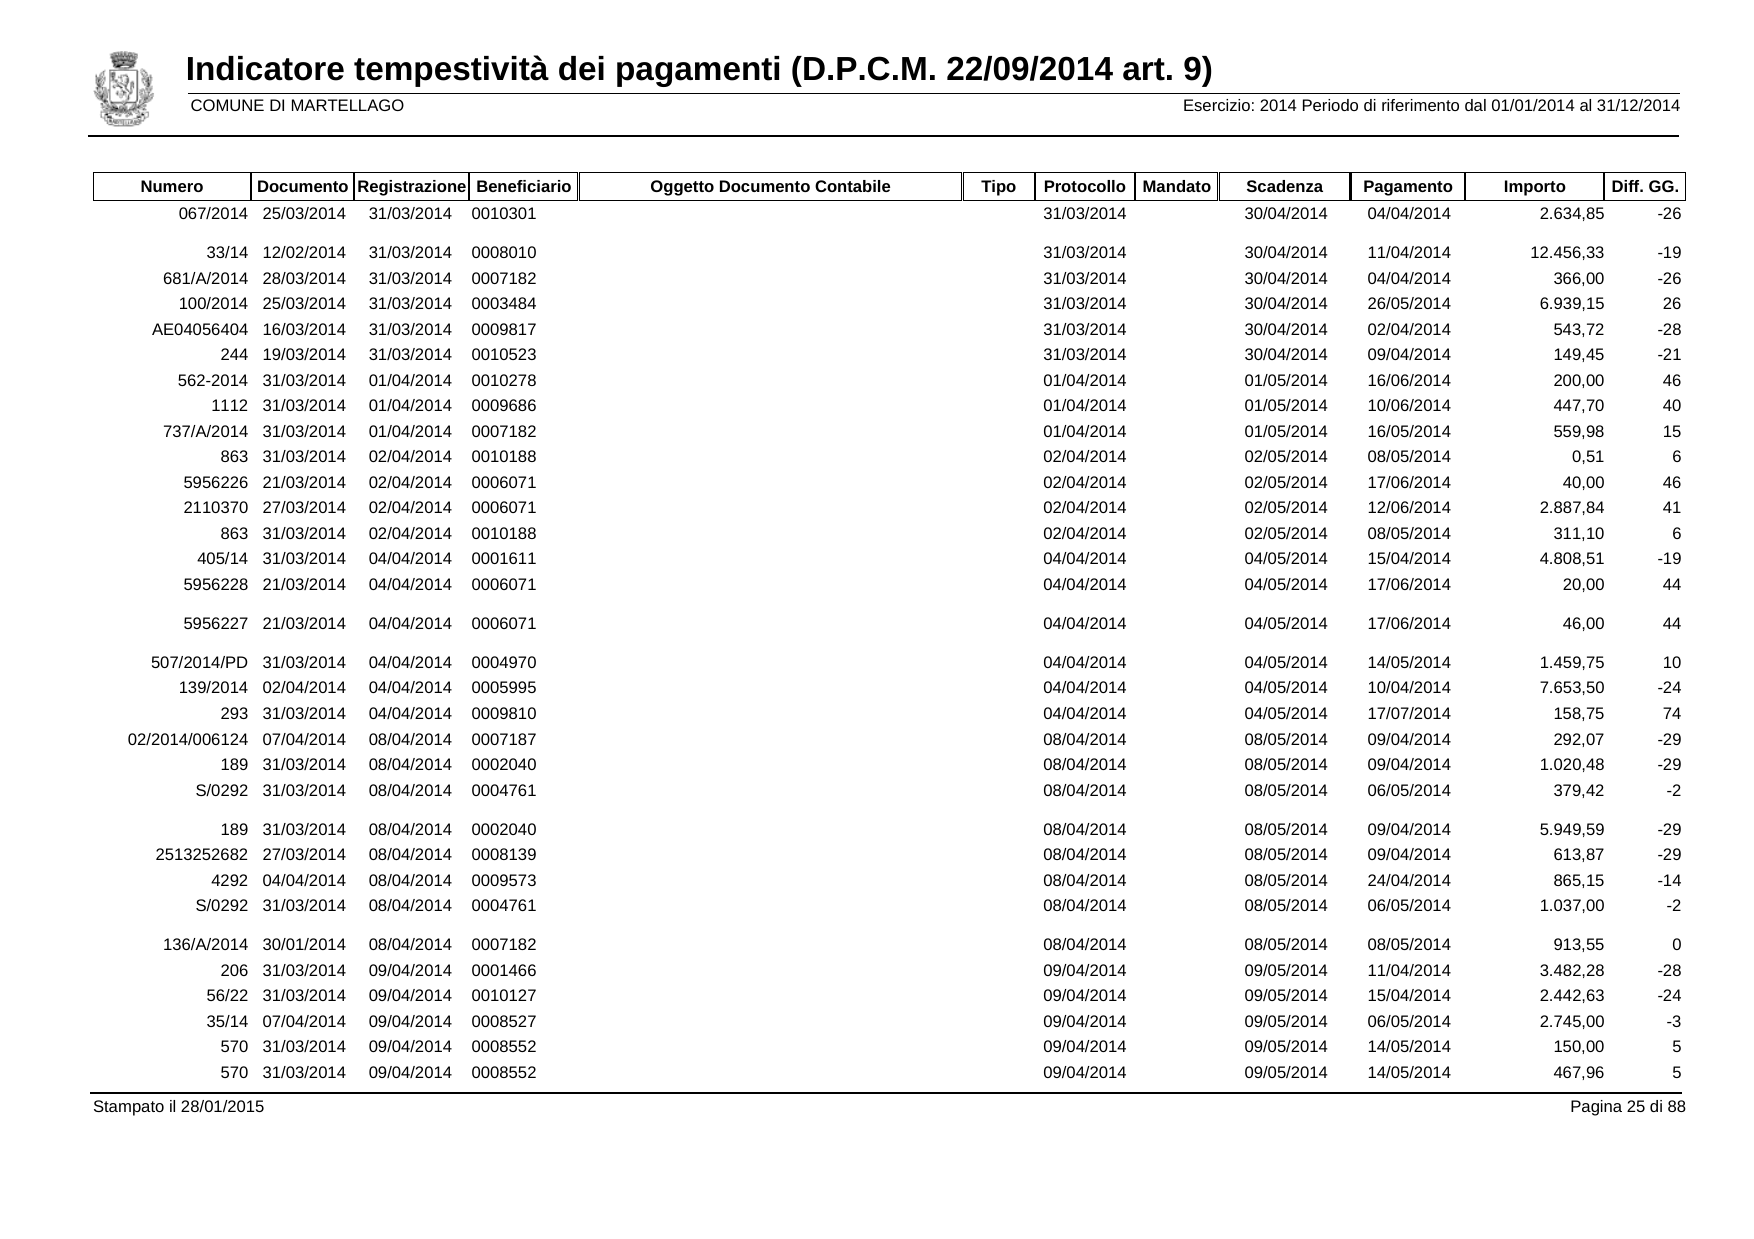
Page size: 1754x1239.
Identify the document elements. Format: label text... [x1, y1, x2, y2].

table_cell 0005995 [471, 678, 576, 701]
table_cell [1348, 473, 1353, 495]
table_cell [576, 653, 582, 675]
table_cell [1348, 1012, 1353, 1034]
table_cell [973, 269, 1028, 291]
table_cell 09/05/2014 [1225, 1063, 1347, 1085]
table_cell S/0292 [95, 780, 248, 803]
table_cell [1681, 614, 1753, 636]
table_cell 01/05/2014 [1225, 371, 1347, 393]
table_cell [1604, 704, 1610, 726]
table_cell 12/02/2014 [254, 243, 354, 265]
table_cell [0, 986, 95, 1009]
table_cell 149,45 [1468, 345, 1604, 367]
table_cell [965, 755, 972, 777]
table_cell [1348, 871, 1353, 893]
table_cell [248, 575, 254, 597]
table_cell [460, 447, 471, 469]
table_cell 6 [1610, 447, 1681, 469]
table_cell [1348, 653, 1353, 675]
table_cell COMUNE DI MARTELLAGO [190, 96, 915, 133]
table_cell [248, 243, 254, 265]
table_cell -2 [1610, 896, 1681, 918]
table_cell [973, 524, 1028, 546]
table_cell [460, 269, 471, 291]
table_cell [248, 498, 254, 521]
table_cell 0008139 [471, 845, 576, 867]
table_cell Importo [1466, 173, 1603, 200]
table_cell [1135, 575, 1198, 597]
table_cell [1135, 269, 1198, 291]
table_cell [460, 345, 471, 367]
table_cell [582, 269, 965, 291]
table_cell 08/05/2014 [1353, 524, 1465, 546]
table_cell [1029, 371, 1035, 393]
table_cell 863 [95, 447, 248, 469]
table_cell [1604, 294, 1610, 316]
table_cell 09/04/2014 [1035, 961, 1135, 983]
table_cell [0, 396, 95, 418]
table_cell [965, 371, 972, 393]
table_cell 30/04/2014 [1225, 243, 1347, 265]
table_cell -29 [1610, 755, 1681, 777]
table_cell 08/04/2014 [1035, 935, 1135, 958]
table_cell 08/05/2014 [1225, 896, 1347, 918]
table_cell [1348, 320, 1353, 342]
table_cell [1681, 345, 1753, 367]
table_cell [354, 294, 360, 316]
table_cell 0006071 [471, 473, 576, 495]
table_cell [973, 575, 1028, 597]
table_cell [1348, 820, 1353, 842]
table_cell [582, 498, 965, 521]
table_cell [576, 204, 582, 226]
table_cell [1135, 549, 1198, 572]
table_cell [1135, 1063, 1198, 1085]
table_cell [0, 126, 93, 133]
table_cell 16/03/2014 [254, 320, 354, 342]
table_cell [248, 447, 254, 469]
table_cell 1.037,00 [1468, 896, 1604, 918]
table_cell 31/03/2014 [360, 204, 460, 226]
table_cell [248, 678, 254, 701]
table_cell [965, 961, 972, 983]
table_cell 31/03/2014 [254, 371, 354, 393]
table_cell 4292 [95, 871, 248, 893]
table_cell [1135, 820, 1198, 842]
table_cell [965, 575, 972, 597]
table_cell 04/04/2014 [1035, 704, 1135, 726]
table_cell [1029, 986, 1035, 1009]
table_cell 07/04/2014 [254, 729, 354, 752]
table_cell [0, 780, 95, 803]
table_cell [1348, 204, 1353, 226]
table_cell [248, 320, 254, 342]
table_cell [576, 1037, 582, 1060]
table_cell [965, 294, 972, 316]
table_cell 06/05/2014 [1353, 780, 1465, 803]
table_cell [460, 549, 471, 572]
table_cell [1348, 704, 1353, 726]
table_cell 31/03/2014 [1035, 294, 1135, 316]
table_cell [1198, 1063, 1222, 1085]
table_cell 02/05/2014 [1225, 447, 1347, 469]
table_cell [1348, 396, 1353, 418]
table_cell 08/05/2014 [1353, 935, 1465, 958]
table_cell [354, 396, 360, 418]
table_cell 09/04/2014 [1353, 845, 1465, 867]
table_cell 15 [1610, 422, 1681, 444]
table_cell 31/03/2014 [360, 243, 460, 265]
table_cell [248, 396, 254, 418]
table_cell [354, 371, 360, 393]
table_cell [1135, 204, 1198, 226]
table_cell -26 [1610, 204, 1681, 226]
table_cell [460, 320, 471, 342]
table_cell 2.442,63 [1468, 986, 1604, 1009]
table_cell 200,00 [1468, 371, 1604, 393]
table_cell 189 [95, 755, 248, 777]
table_cell [248, 653, 254, 675]
table_cell 04/04/2014 [1353, 269, 1465, 291]
table_cell [1135, 345, 1198, 367]
table_cell [1029, 549, 1035, 572]
table_cell [460, 498, 471, 521]
table_cell [354, 204, 360, 226]
table_cell [1348, 294, 1353, 316]
table_cell 31/03/2014 [1035, 243, 1135, 265]
table_cell 35/14 [95, 1012, 248, 1034]
table_cell 04/05/2014 [1225, 575, 1347, 597]
table_cell [1198, 294, 1222, 316]
table_cell 0 [1610, 935, 1681, 958]
table_cell [354, 871, 360, 893]
table_cell [1029, 729, 1035, 752]
table_cell 0,51 [1468, 447, 1604, 469]
table_cell [248, 704, 254, 726]
table_cell [1604, 896, 1610, 918]
table_cell [1135, 678, 1198, 701]
table_cell [1348, 935, 1353, 958]
table_cell [582, 780, 965, 816]
table_cell 0002040 [471, 755, 576, 777]
table_cell 0001466 [471, 961, 576, 983]
table_cell Registrazione [355, 173, 468, 200]
table_cell [965, 396, 972, 418]
table_cell 31/03/2014 [360, 269, 460, 291]
table_cell [1604, 986, 1610, 1009]
table_cell 24/04/2014 [1353, 871, 1465, 893]
table_cell 543,72 [1468, 320, 1604, 342]
table_cell [1198, 1012, 1222, 1034]
table_cell [1135, 653, 1198, 675]
table_cell 09/05/2014 [1225, 1037, 1347, 1060]
table_cell [1681, 320, 1753, 342]
table_cell [1198, 1037, 1222, 1060]
table_cell [1604, 204, 1610, 226]
table_cell -2 [1610, 780, 1681, 803]
table_cell [1348, 243, 1353, 265]
table_cell [0, 845, 95, 867]
table_cell 04/05/2014 [1225, 678, 1347, 701]
table_cell [965, 320, 972, 342]
table_cell [1135, 729, 1198, 752]
table_cell 447,70 [1468, 396, 1604, 418]
table_cell [1029, 935, 1035, 958]
table_cell [1681, 871, 1753, 893]
table_cell [576, 820, 582, 842]
table_cell 31/03/2014 [254, 704, 354, 726]
table_cell [576, 704, 582, 726]
table_cell [1135, 498, 1198, 521]
table_cell [248, 986, 254, 1009]
table_cell [460, 243, 471, 265]
table_header Indicatore tempestività dei pagamenti (D.P.C.M. 22/09/2014 art. 9) [186, 50, 1683, 90]
table_cell [0, 294, 95, 316]
table_cell [1604, 780, 1610, 803]
table_cell 31/03/2014 [254, 755, 354, 777]
table_cell [973, 986, 1028, 1009]
table_cell [915, 96, 932, 133]
table_cell [354, 755, 360, 777]
table_cell 04/05/2014 [1225, 549, 1347, 572]
table_cell [576, 269, 582, 291]
table_cell [1348, 780, 1353, 803]
table_cell [965, 896, 972, 918]
table_cell [0, 803, 582, 816]
table_cell [248, 871, 254, 893]
table_cell [1135, 614, 1198, 636]
table_cell [1681, 896, 1753, 918]
table_cell 04/04/2014 [1035, 575, 1135, 597]
table_cell 04/04/2014 [1035, 653, 1135, 675]
table_cell [973, 896, 1028, 918]
table_cell 158,75 [1468, 704, 1604, 726]
table_cell 562-2014 [95, 371, 248, 393]
table_cell [460, 896, 471, 918]
table_cell 41 [1610, 498, 1681, 521]
table_cell [1681, 961, 1753, 983]
table_cell 0009573 [471, 871, 576, 893]
table_cell 01/04/2014 [360, 371, 460, 393]
table_cell [576, 961, 582, 983]
table_cell Tipo [964, 173, 1034, 200]
table_cell [1604, 498, 1610, 521]
table_cell [354, 845, 360, 867]
table_cell 02/2014/006124 [95, 729, 248, 752]
table_cell [354, 678, 360, 701]
table_cell [1135, 524, 1198, 546]
table_cell [460, 396, 471, 418]
table_cell [0, 473, 95, 495]
table_cell [973, 447, 1028, 469]
table_cell 09/04/2014 [1353, 755, 1465, 777]
table_cell [460, 961, 471, 983]
table_cell [1681, 1037, 1753, 1060]
table_cell [0, 447, 95, 469]
table_cell [1135, 243, 1198, 265]
table_cell [1029, 294, 1035, 316]
table_cell 21/03/2014 [254, 575, 354, 597]
table_cell [1029, 524, 1035, 546]
table_cell 02/05/2014 [1225, 473, 1347, 495]
table_cell [1198, 269, 1222, 291]
table_cell [1135, 704, 1198, 726]
table_cell 10/06/2014 [1353, 396, 1465, 418]
table_cell [1135, 871, 1198, 893]
table_cell 2.887,84 [1468, 498, 1604, 521]
table_cell [0, 96, 92, 126]
table_cell Numero [94, 173, 250, 200]
table_cell [965, 597, 1753, 611]
table_cell [1198, 447, 1222, 469]
table_cell [1198, 780, 1222, 803]
table_cell [973, 396, 1028, 418]
table_cell [1198, 845, 1222, 867]
table_cell [1681, 294, 1753, 316]
table_cell Esercizio: 2014 Periodo di riferimento dal 01/01/2014 al 31/12/2014 [932, 96, 1680, 133]
table_cell 02/04/2014 [254, 678, 354, 701]
table_cell 311,10 [1468, 524, 1604, 546]
table_cell 02/04/2014 [1353, 320, 1465, 342]
table_cell 02/04/2014 [1035, 498, 1135, 521]
table_cell [1198, 729, 1222, 752]
table_cell [1029, 653, 1035, 675]
table_cell [576, 320, 582, 342]
table_cell S/0292 [95, 896, 248, 918]
table_cell [0, 1063, 95, 1085]
table_cell [0, 575, 95, 597]
table_cell 16/05/2014 [1353, 422, 1465, 444]
table_cell 20,00 [1468, 575, 1604, 597]
table_cell 31/03/2014 [254, 986, 354, 1009]
table_cell [1681, 1012, 1753, 1034]
table_cell 04/04/2014 [360, 653, 460, 675]
table_cell 379,42 [1468, 780, 1604, 803]
table_cell [576, 575, 582, 597]
table_cell 3.482,28 [1468, 961, 1604, 983]
table_cell [1198, 986, 1222, 1009]
table_cell 08/04/2014 [1035, 871, 1135, 893]
table_cell [582, 1063, 965, 1085]
table_cell -3 [1610, 1012, 1681, 1034]
table_cell [1198, 498, 1222, 521]
table_cell 02/04/2014 [360, 473, 460, 495]
table_cell [1029, 780, 1035, 803]
table_cell 100/2014 [95, 294, 248, 316]
table_cell [576, 896, 582, 918]
table_cell [354, 1037, 360, 1060]
table_cell [0, 678, 95, 701]
table_cell [0, 269, 95, 291]
table_cell [0, 549, 95, 572]
table_cell [965, 269, 972, 291]
table_cell 863 [95, 524, 248, 546]
table_cell [1604, 614, 1610, 636]
table_cell [1135, 961, 1198, 983]
table_cell [1684, 126, 1753, 133]
table_cell [1198, 653, 1222, 675]
table_cell 067/2014 [95, 204, 248, 226]
table_cell [576, 678, 582, 701]
table_cell [576, 447, 582, 469]
table_cell 17/06/2014 [1353, 614, 1465, 636]
table_cell 0010127 [471, 986, 576, 1009]
table_cell 46,00 [1468, 614, 1604, 636]
table_cell 02/04/2014 [1035, 524, 1135, 546]
table_cell 139/2014 [95, 678, 248, 701]
table_cell 31/03/2014 [254, 549, 354, 572]
table_cell [1348, 498, 1353, 521]
table_cell [1198, 704, 1222, 726]
table_cell 08/05/2014 [1225, 729, 1347, 752]
table_cell 02/04/2014 [360, 498, 460, 521]
table_cell [1604, 935, 1610, 958]
table_cell 08/05/2014 [1225, 871, 1347, 893]
table_cell [1348, 575, 1353, 597]
table_cell [0, 653, 95, 675]
table_cell 10 [1610, 653, 1681, 675]
table_cell [354, 653, 360, 675]
table_cell [1198, 524, 1222, 546]
table_cell [354, 820, 360, 842]
table_cell 17/07/2014 [1353, 704, 1465, 726]
table_cell [248, 524, 254, 546]
table_cell 2.634,85 [1468, 204, 1604, 226]
table_cell 01/04/2014 [1035, 422, 1135, 444]
table_cell [965, 780, 972, 803]
table_cell [1681, 575, 1753, 597]
table_cell [460, 653, 471, 675]
table_cell [1348, 1063, 1353, 1085]
table_cell 31/03/2014 [254, 396, 354, 418]
table_cell [582, 320, 965, 342]
table_cell [0, 755, 95, 777]
table_cell [576, 422, 582, 444]
table_cell 08/04/2014 [1035, 755, 1135, 777]
table_cell [582, 294, 965, 316]
table_cell [248, 371, 254, 393]
table_cell [460, 204, 471, 226]
table_cell [1029, 243, 1035, 265]
table_cell 2513252682 [95, 845, 248, 867]
table_cell 189 [95, 820, 248, 842]
table_cell [0, 138, 1753, 172]
table_cell 0006071 [471, 498, 576, 521]
table_cell 04/04/2014 [1035, 614, 1135, 636]
table_cell 08/04/2014 [1035, 896, 1135, 918]
table_cell [460, 1037, 471, 1060]
table_cell [1348, 845, 1353, 867]
table_cell 0001611 [471, 549, 576, 572]
table_cell [1029, 269, 1035, 291]
table_cell [248, 1063, 254, 1085]
table_cell [0, 614, 95, 636]
table_cell [248, 473, 254, 495]
table_cell Stampato il 28/01/2015 [93, 1097, 363, 1126]
table_cell [1681, 498, 1753, 521]
table_cell [1029, 1012, 1035, 1034]
table_cell 30/04/2014 [1225, 320, 1347, 342]
table_cell 27/03/2014 [254, 845, 354, 867]
table_cell [0, 871, 95, 893]
table_cell [354, 473, 360, 495]
table_cell [354, 780, 360, 803]
table_cell 5 [1610, 1037, 1681, 1060]
table_cell 737/A/2014 [95, 422, 248, 444]
table_cell [1198, 896, 1222, 918]
table_cell [965, 1012, 972, 1034]
table_cell 09/05/2014 [1225, 1012, 1347, 1034]
table_cell -28 [1610, 320, 1681, 342]
table_cell [460, 614, 471, 636]
table_cell 04/04/2014 [360, 678, 460, 701]
table_cell [576, 986, 582, 1009]
table_cell 06/05/2014 [1353, 1012, 1465, 1034]
table_cell [1681, 935, 1753, 958]
table_cell 04/04/2014 [254, 871, 354, 893]
table_cell [1198, 371, 1222, 393]
table_cell [576, 396, 582, 418]
table_cell 02/04/2014 [1035, 447, 1135, 469]
table_cell 150,00 [1468, 1037, 1604, 1060]
table_cell [1029, 447, 1035, 469]
table_cell 0006071 [471, 614, 576, 636]
table_cell [354, 575, 360, 597]
table_cell [248, 755, 254, 777]
table_cell [973, 1037, 1028, 1060]
table_cell [576, 871, 582, 893]
table_cell [1135, 1037, 1198, 1060]
table_cell [460, 473, 471, 495]
table_cell [0, 961, 95, 983]
table_cell 31/03/2014 [254, 653, 354, 675]
table_cell [1029, 1037, 1035, 1060]
table_cell 6 [1610, 524, 1681, 546]
table_cell 08/05/2014 [1225, 820, 1347, 842]
table_cell [576, 294, 582, 316]
table_cell [1681, 729, 1753, 752]
table_cell [965, 524, 972, 546]
table_cell [965, 226, 1753, 240]
table_cell [582, 396, 965, 418]
table_cell [460, 704, 471, 726]
table_cell [1029, 871, 1035, 893]
table_cell [1604, 678, 1610, 701]
table_cell 31/03/2014 [254, 1037, 354, 1060]
table_cell [576, 549, 582, 572]
table_cell 6.939,15 [1468, 294, 1604, 316]
table_cell 0008552 [471, 1063, 576, 1085]
table_cell [0, 172, 93, 201]
table_cell [582, 447, 965, 469]
table_cell [1604, 371, 1610, 393]
table_cell 0008527 [471, 1012, 576, 1034]
table_cell [582, 896, 965, 932]
table_cell Scadenza [1220, 173, 1349, 200]
table_cell [576, 1063, 582, 1085]
table_cell 5.949,59 [1468, 820, 1604, 842]
table_cell [1348, 549, 1353, 572]
table_cell [1348, 447, 1353, 469]
table_cell [1348, 961, 1353, 983]
table_cell [1198, 396, 1222, 418]
table_cell [354, 614, 360, 636]
table_cell [582, 422, 965, 444]
table_cell [186, 96, 190, 133]
table_cell -14 [1610, 871, 1681, 893]
table_cell [973, 498, 1028, 521]
table_cell 0010188 [471, 524, 576, 546]
table_cell [576, 614, 582, 636]
table_cell 08/05/2014 [1353, 447, 1465, 469]
table_cell [0, 498, 95, 521]
table_cell [1348, 678, 1353, 701]
table_cell -21 [1610, 345, 1681, 367]
table_cell [1135, 896, 1198, 918]
table_cell [460, 845, 471, 867]
table_cell [0, 1097, 93, 1126]
table_cell 0006071 [471, 575, 576, 597]
table_cell 559,98 [1468, 422, 1604, 444]
table_cell 31/03/2014 [1035, 320, 1135, 342]
table_cell [1604, 961, 1610, 983]
table_cell [1198, 473, 1222, 495]
table_cell [582, 755, 965, 777]
table_cell [582, 549, 965, 572]
table_cell 31/03/2014 [254, 524, 354, 546]
table_cell 30/01/2014 [254, 935, 354, 958]
table_cell 08/05/2014 [1225, 780, 1347, 803]
table_cell [973, 1063, 1028, 1085]
table_cell [460, 755, 471, 777]
table_cell 1.459,75 [1468, 653, 1604, 675]
table_cell 09/04/2014 [360, 986, 460, 1009]
table_cell [1681, 845, 1753, 867]
table_cell 01/04/2014 [360, 422, 460, 444]
table_cell 08/04/2014 [360, 896, 460, 918]
table_cell [1029, 396, 1035, 418]
table_cell [582, 845, 965, 867]
table_cell [0, 1037, 95, 1060]
table_cell [460, 371, 471, 393]
table_cell 08/04/2014 [360, 845, 460, 867]
table_cell [1029, 575, 1035, 597]
table_cell 31/03/2014 [254, 780, 354, 803]
table_cell [1198, 614, 1222, 636]
table_cell 28/03/2014 [254, 269, 354, 291]
table_cell [1604, 575, 1610, 597]
table_cell 08/04/2014 [360, 820, 460, 842]
table_cell 09/04/2014 [360, 961, 460, 983]
table_cell 613,87 [1468, 845, 1604, 867]
table_cell [460, 678, 471, 701]
table_cell 09/04/2014 [360, 1037, 460, 1060]
table_cell [1604, 845, 1610, 867]
table_cell 01/04/2014 [1035, 396, 1135, 418]
table_cell Diff. GG. [1605, 173, 1685, 200]
table_cell [1681, 820, 1753, 842]
table_cell [582, 729, 965, 752]
table_cell [973, 961, 1028, 983]
table_cell 0009810 [471, 704, 576, 726]
table_cell 681/A/2014 [95, 269, 248, 291]
table_cell [576, 243, 582, 265]
table_cell -24 [1610, 986, 1681, 1009]
table_cell [1198, 871, 1222, 893]
table_cell [1604, 422, 1610, 444]
table_cell [965, 498, 972, 521]
table_cell [354, 524, 360, 546]
table_cell 01/05/2014 [1225, 396, 1347, 418]
table_cell [576, 524, 582, 546]
table_cell 507/2014/PD [95, 653, 248, 675]
table_cell [1029, 204, 1035, 226]
table_cell 14/05/2014 [1353, 1063, 1465, 1085]
table_cell 04/05/2014 [1225, 614, 1347, 636]
table_cell [576, 473, 582, 495]
table_cell [0, 704, 95, 726]
table_cell 0004761 [471, 780, 576, 803]
table_cell [1604, 549, 1610, 572]
table_cell [1604, 729, 1610, 752]
table_cell [1348, 422, 1353, 444]
table_cell [0, 422, 95, 444]
table_cell [0, 243, 95, 265]
table_cell [354, 704, 360, 726]
table_cell [1348, 755, 1353, 777]
table_cell [965, 204, 972, 226]
table_cell [965, 871, 972, 893]
table_cell [582, 704, 965, 726]
table_cell [1135, 294, 1198, 316]
table_cell 04/04/2014 [1035, 678, 1135, 701]
table_cell 56/22 [95, 986, 248, 1009]
table_cell [354, 549, 360, 572]
table_cell [576, 345, 582, 367]
table_cell [973, 755, 1028, 777]
table_cell [460, 1012, 471, 1034]
table_cell 02/05/2014 [1225, 524, 1347, 546]
table_cell [1604, 871, 1610, 893]
table_cell [460, 780, 471, 803]
table_cell 08/05/2014 [1225, 755, 1347, 777]
table_cell 09/04/2014 [1353, 345, 1465, 367]
table_cell [1348, 371, 1353, 393]
table_cell [973, 845, 1028, 867]
table_cell Mandato [1136, 173, 1217, 200]
table_cell 31/03/2014 [254, 1063, 354, 1085]
table_cell [965, 803, 1753, 816]
table_cell [1198, 422, 1222, 444]
table_cell [1198, 575, 1222, 597]
table_cell 1.020,48 [1468, 755, 1604, 777]
table_cell [354, 986, 360, 1009]
table_cell [1681, 396, 1753, 418]
table_cell [965, 678, 972, 701]
table_cell -19 [1610, 549, 1681, 572]
table_cell [1604, 524, 1610, 546]
table_cell [1198, 345, 1222, 367]
table_cell [354, 498, 360, 521]
table_cell [965, 729, 972, 752]
table_cell 12/06/2014 [1353, 498, 1465, 521]
table_cell 31/03/2014 [254, 820, 354, 842]
table_cell [1029, 820, 1035, 842]
table_cell [1681, 371, 1753, 393]
table_cell 07/04/2014 [254, 1012, 354, 1034]
table_cell 46 [1610, 371, 1681, 393]
table_cell 04/04/2014 [360, 704, 460, 726]
table_cell [1681, 549, 1753, 572]
table_cell 0008552 [471, 1037, 576, 1060]
table_cell 04/04/2014 [1353, 204, 1465, 226]
table_cell [354, 345, 360, 367]
table_cell 21/03/2014 [254, 614, 354, 636]
table_cell [1604, 473, 1610, 495]
table_cell 01/04/2014 [360, 396, 460, 418]
table_cell [582, 1037, 965, 1060]
table_cell [460, 524, 471, 546]
table_cell [1348, 1037, 1353, 1060]
table_cell [973, 935, 1028, 958]
table_cell 08/04/2014 [1035, 729, 1135, 752]
table_cell [354, 961, 360, 983]
table_cell 08/05/2014 [1225, 845, 1347, 867]
table_cell -29 [1610, 845, 1681, 867]
table_cell [576, 755, 582, 777]
table_cell [965, 704, 972, 726]
table_cell [1029, 498, 1035, 521]
table_cell 31/03/2014 [360, 320, 460, 342]
table_cell [582, 986, 965, 1009]
table_cell [973, 422, 1028, 444]
table_cell [973, 871, 1028, 893]
table_cell 09/04/2014 [1353, 729, 1465, 752]
table_cell 4.808,51 [1468, 549, 1604, 572]
table_cell 0008010 [471, 243, 576, 265]
table_cell [965, 422, 972, 444]
table_cell [248, 935, 254, 958]
table_cell [354, 447, 360, 469]
table_cell [0, 320, 95, 342]
table_cell 04/05/2014 [1225, 653, 1347, 675]
table_cell 7.653,50 [1468, 678, 1604, 701]
table_cell 136/A/2014 [95, 935, 248, 958]
table_cell [1198, 755, 1222, 777]
table_cell 01/05/2014 [1225, 422, 1347, 444]
table_cell [354, 320, 360, 342]
table_cell 02/04/2014 [360, 524, 460, 546]
table_cell [576, 935, 582, 958]
table_cell 09/04/2014 [1035, 986, 1135, 1009]
table_cell [1198, 935, 1222, 958]
table_cell [1198, 204, 1222, 226]
table_cell [582, 243, 965, 265]
table_cell [965, 935, 972, 958]
table_cell [1348, 896, 1353, 918]
table_cell [1135, 473, 1198, 495]
table_cell [0, 51, 92, 90]
table_cell [1681, 780, 1753, 803]
table_cell [0, 1085, 1753, 1093]
table_cell 02/04/2014 [360, 447, 460, 469]
table_cell 09/04/2014 [1035, 1037, 1135, 1060]
table_cell [1604, 1063, 1610, 1085]
table_cell [1198, 678, 1222, 701]
table_cell [460, 871, 471, 893]
table_cell [1135, 447, 1198, 469]
table_cell [582, 1012, 965, 1034]
table_cell 08/04/2014 [1035, 780, 1135, 803]
table_cell [1604, 755, 1610, 777]
table_cell [1681, 653, 1753, 675]
table_cell 74 [1610, 704, 1681, 726]
table_cell [1681, 422, 1753, 444]
table_cell Documento [252, 173, 353, 200]
table_cell [1684, 51, 1753, 90]
table_cell [582, 678, 965, 701]
table_cell [1029, 678, 1035, 701]
table_cell 0010278 [471, 371, 576, 393]
picture [92, 50, 159, 129]
table_cell [0, 729, 95, 752]
table_cell 31/03/2014 [1035, 345, 1135, 367]
table_cell [1135, 371, 1198, 393]
table_cell [1681, 678, 1753, 701]
table_cell [248, 1037, 254, 1060]
table_cell [973, 320, 1028, 342]
table_cell Protocollo [1036, 173, 1134, 200]
table_cell 09/04/2014 [1035, 1012, 1135, 1034]
table_cell 08/04/2014 [360, 780, 460, 803]
table_cell 26 [1610, 294, 1681, 316]
table_cell [0, 226, 582, 240]
table_cell [1029, 345, 1035, 367]
table_cell [1348, 986, 1353, 1009]
table_cell [965, 636, 1753, 650]
table_cell 0007182 [471, 422, 576, 444]
table_cell [354, 422, 360, 444]
table_cell 5956228 [95, 575, 248, 597]
table_cell [460, 575, 471, 597]
table_cell [1293, 1097, 1386, 1126]
table_cell [0, 1012, 95, 1034]
table_cell [460, 935, 471, 958]
table_cell [1348, 524, 1353, 546]
table_cell [363, 1097, 425, 1126]
table_cell 0004970 [471, 653, 576, 675]
table_cell 2.745,00 [1468, 1012, 1604, 1034]
table_cell 33/14 [95, 243, 248, 265]
table_cell [1604, 653, 1610, 675]
table_cell Pagamento [1352, 173, 1464, 200]
table_cell 5956226 [95, 473, 248, 495]
table_cell 08/04/2014 [360, 871, 460, 893]
table_cell 06/05/2014 [1353, 896, 1465, 918]
table_cell [354, 243, 360, 265]
table_cell [973, 1012, 1028, 1034]
table_cell [973, 473, 1028, 495]
table_cell [973, 204, 1028, 226]
table_cell Pagina 25 di 88 [1386, 1097, 1686, 1126]
table_cell 17/06/2014 [1353, 473, 1465, 495]
table_cell 04/04/2014 [360, 575, 460, 597]
table_cell 08/04/2014 [1035, 820, 1135, 842]
table_cell [248, 820, 254, 842]
table_cell 15/04/2014 [1353, 986, 1465, 1009]
table_cell [973, 371, 1028, 393]
table_cell 15/04/2014 [1353, 549, 1465, 572]
table_cell -24 [1610, 678, 1681, 701]
table_cell [460, 294, 471, 316]
table_cell [0, 204, 95, 226]
table_cell 0010301 [471, 204, 576, 226]
table_cell 09/04/2014 [1035, 1063, 1135, 1085]
table_cell [1681, 204, 1753, 226]
table_cell 0009817 [471, 320, 576, 342]
table_cell [1681, 986, 1753, 1009]
table_cell [1348, 729, 1353, 752]
table_cell [1604, 320, 1610, 342]
table_cell [1135, 320, 1198, 342]
table_cell 09/04/2014 [360, 1012, 460, 1034]
table_cell [248, 896, 254, 918]
table_header [0, 0, 1753, 49]
table_cell [354, 1012, 360, 1034]
table_cell -29 [1610, 729, 1681, 752]
table_cell 08/04/2014 [1035, 845, 1135, 867]
table_cell [965, 473, 972, 495]
table_cell [1135, 396, 1198, 418]
table_cell [973, 678, 1028, 701]
table_cell [0, 636, 582, 650]
table_cell 0007182 [471, 935, 576, 958]
table_cell [1686, 1097, 1753, 1126]
table_cell [576, 729, 582, 752]
table_cell 04/04/2014 [1035, 549, 1135, 572]
table_cell 14/05/2014 [1353, 653, 1465, 675]
table_cell 206 [95, 961, 248, 983]
table_cell [1029, 320, 1035, 342]
table_cell 0009686 [471, 396, 576, 418]
table_cell 11/04/2014 [1353, 243, 1465, 265]
table_cell [1198, 320, 1222, 342]
table_cell Oggetto Documento Contabile [580, 173, 961, 200]
table_cell [0, 935, 95, 958]
table_cell [576, 371, 582, 393]
table_cell 26/05/2014 [1353, 294, 1465, 316]
table_cell 5956227 [95, 614, 248, 636]
table_cell [1029, 1063, 1035, 1085]
table_cell [965, 986, 972, 1009]
table_cell 292,07 [1468, 729, 1604, 752]
table_cell [1348, 345, 1353, 367]
table_cell [248, 614, 254, 636]
table_cell [582, 371, 965, 393]
table_cell [576, 780, 582, 803]
table_cell 2110370 [95, 498, 248, 521]
table_cell 09/05/2014 [1225, 961, 1347, 983]
table_cell [1029, 473, 1035, 495]
table_cell 08/05/2014 [1225, 935, 1347, 958]
table_cell 17/06/2014 [1353, 575, 1465, 597]
table_cell [93, 129, 183, 133]
table_cell 40 [1610, 396, 1681, 418]
table_cell [1198, 549, 1222, 572]
table_cell 467,96 [1468, 1063, 1604, 1085]
table_cell 27/03/2014 [254, 498, 354, 521]
table_cell [248, 1012, 254, 1034]
table_cell 44 [1610, 575, 1681, 597]
table_cell 31/03/2014 [360, 345, 460, 367]
table_cell [1135, 986, 1198, 1009]
table_cell 31/03/2014 [254, 422, 354, 444]
table_cell [248, 345, 254, 367]
table_cell [1135, 422, 1198, 444]
table_cell [425, 1097, 1293, 1126]
table_cell [1604, 269, 1610, 291]
table_cell [248, 422, 254, 444]
table_cell [1198, 961, 1222, 983]
table_cell [973, 243, 1028, 265]
table_cell 09/04/2014 [360, 1063, 460, 1085]
table_cell [576, 845, 582, 867]
table_cell [0, 371, 95, 393]
table_cell [965, 549, 972, 572]
table_cell [1029, 614, 1035, 636]
table_cell [965, 845, 972, 867]
table_cell [248, 845, 254, 867]
table_cell [1604, 1012, 1610, 1034]
table_cell 19/03/2014 [254, 345, 354, 367]
table_cell [576, 1012, 582, 1034]
table_cell [582, 961, 965, 983]
table_cell [1029, 845, 1035, 867]
table_cell [1135, 935, 1198, 958]
table_cell [1604, 820, 1610, 842]
table_cell [0, 597, 582, 611]
table_cell [973, 294, 1028, 316]
table_cell 570 [95, 1037, 248, 1060]
table_cell 31/03/2014 [360, 294, 460, 316]
table_cell [1029, 704, 1035, 726]
table_cell [460, 986, 471, 1009]
table_cell [973, 345, 1028, 367]
table_cell [965, 1037, 972, 1060]
table_cell [1029, 422, 1035, 444]
table_cell [1029, 755, 1035, 777]
table_cell [973, 549, 1028, 572]
table_cell [965, 614, 972, 636]
table_cell [582, 524, 965, 546]
table_cell [1348, 614, 1353, 636]
table_cell [0, 524, 95, 546]
table_cell [248, 294, 254, 316]
table_cell 30/04/2014 [1225, 204, 1347, 226]
table_cell [1135, 845, 1198, 867]
table_cell [1604, 447, 1610, 469]
table_cell 0007187 [471, 729, 576, 752]
table_cell -29 [1610, 820, 1681, 842]
table_cell [1198, 243, 1222, 265]
table_cell [582, 473, 965, 495]
table_cell 570 [95, 1063, 248, 1085]
table_cell [354, 729, 360, 752]
table_cell 865,15 [1468, 871, 1604, 893]
table_cell 04/04/2014 [360, 549, 460, 572]
table_cell [354, 269, 360, 291]
table_cell [1681, 704, 1753, 726]
table_cell [973, 729, 1028, 752]
table_cell [973, 704, 1028, 726]
table_cell [460, 422, 471, 444]
table_cell [1198, 820, 1222, 842]
table_cell [582, 204, 965, 240]
table_cell 08/04/2014 [360, 935, 460, 958]
table_cell [0, 345, 95, 367]
table_cell [248, 204, 254, 226]
table_cell 244 [95, 345, 248, 367]
table_cell [0, 896, 95, 918]
table_cell [973, 653, 1028, 675]
table_cell [1604, 1037, 1610, 1060]
table_cell 16/06/2014 [1353, 371, 1465, 393]
table_cell [1135, 780, 1198, 803]
table_cell [973, 780, 1028, 803]
table_cell [248, 780, 254, 803]
table_cell 0010523 [471, 345, 576, 367]
table_cell [1348, 269, 1353, 291]
table_cell 09/04/2014 [1353, 820, 1465, 842]
table_cell [582, 575, 965, 611]
table_cell 11/04/2014 [1353, 961, 1465, 983]
table_cell [965, 653, 972, 675]
table_cell [965, 243, 972, 265]
table_cell [582, 653, 965, 675]
table_cell [965, 820, 972, 842]
table_cell 0003484 [471, 294, 576, 316]
table_cell [1681, 473, 1753, 495]
table_cell [1686, 172, 1753, 201]
table_cell 30/04/2014 [1225, 294, 1347, 316]
table_cell -19 [1610, 243, 1681, 265]
table_cell 1112 [95, 396, 248, 418]
table_cell [248, 961, 254, 983]
table_cell 0002040 [471, 820, 576, 842]
table_cell [973, 820, 1028, 842]
table_cell [965, 447, 972, 469]
table_cell [1604, 345, 1610, 367]
table_cell [460, 1063, 471, 1085]
table_cell 14/05/2014 [1353, 1037, 1465, 1060]
table_cell [965, 919, 1753, 932]
table_cell [582, 871, 965, 893]
table_cell [1135, 755, 1198, 777]
table_cell [1135, 1012, 1198, 1034]
table_cell 5 [1610, 1063, 1681, 1085]
table_cell 31/03/2014 [1035, 269, 1135, 291]
table_cell [460, 729, 471, 752]
table_cell [965, 1063, 972, 1085]
table_cell [1604, 243, 1610, 265]
table_cell [354, 1063, 360, 1085]
table_cell 366,00 [1468, 269, 1604, 291]
table_cell 31/03/2014 [254, 896, 354, 918]
table_cell [1681, 243, 1753, 265]
table_cell [1029, 896, 1035, 918]
table_cell [1681, 524, 1753, 546]
table_cell [965, 345, 972, 367]
table_cell [354, 935, 360, 958]
table_cell [0, 919, 582, 932]
table_cell 02/04/2014 [1035, 473, 1135, 495]
table_cell [1684, 96, 1753, 126]
table_cell 10/04/2014 [1353, 678, 1465, 701]
table_cell [248, 549, 254, 572]
table_cell 08/04/2014 [360, 729, 460, 752]
table_cell 913,55 [1468, 935, 1604, 958]
table_cell 25/03/2014 [254, 294, 354, 316]
table_cell 40,00 [1468, 473, 1604, 495]
table_cell 31/03/2014 [254, 961, 354, 983]
table_cell 02/05/2014 [1225, 498, 1347, 521]
table_cell [582, 935, 965, 958]
table_cell [582, 345, 965, 367]
table_cell -26 [1610, 269, 1681, 291]
table_cell 31/03/2014 [1035, 204, 1135, 226]
table_cell 0004761 [471, 896, 576, 918]
table_cell [354, 896, 360, 918]
table_cell 293 [95, 704, 248, 726]
table_cell 0010188 [471, 447, 576, 469]
table_cell 04/05/2014 [1225, 704, 1347, 726]
table_cell [1681, 1063, 1753, 1085]
table_cell 12.456,33 [1468, 243, 1604, 265]
table_cell 09/05/2014 [1225, 986, 1347, 1009]
table_cell [973, 614, 1028, 636]
table_cell 08/04/2014 [360, 755, 460, 777]
table_cell [159, 51, 183, 129]
table_cell 04/04/2014 [360, 614, 460, 636]
table_cell [1029, 961, 1035, 983]
table_cell 44 [1610, 614, 1681, 636]
table_cell -28 [1610, 961, 1681, 983]
table_cell AE04056404 [95, 320, 248, 342]
table_cell [576, 498, 582, 521]
table_cell 46 [1610, 473, 1681, 495]
table_cell [460, 820, 471, 842]
table_cell 30/04/2014 [1225, 269, 1347, 291]
table_cell [582, 820, 965, 842]
table_cell 21/03/2014 [254, 473, 354, 495]
table_cell 01/04/2014 [1035, 371, 1135, 393]
table_cell [1681, 269, 1753, 291]
table_cell 31/03/2014 [254, 447, 354, 469]
table_cell Beneficiario [470, 173, 577, 200]
table_cell [1681, 447, 1753, 469]
table_cell [248, 729, 254, 752]
table_cell 30/04/2014 [1225, 345, 1347, 367]
table_cell 405/14 [95, 549, 248, 572]
table_cell [1681, 755, 1753, 777]
table_cell 25/03/2014 [254, 204, 354, 226]
table_cell [248, 269, 254, 291]
table_cell [0, 820, 95, 842]
table_cell [582, 614, 965, 650]
table_cell [1604, 396, 1610, 418]
table_cell 0007182 [471, 269, 576, 291]
